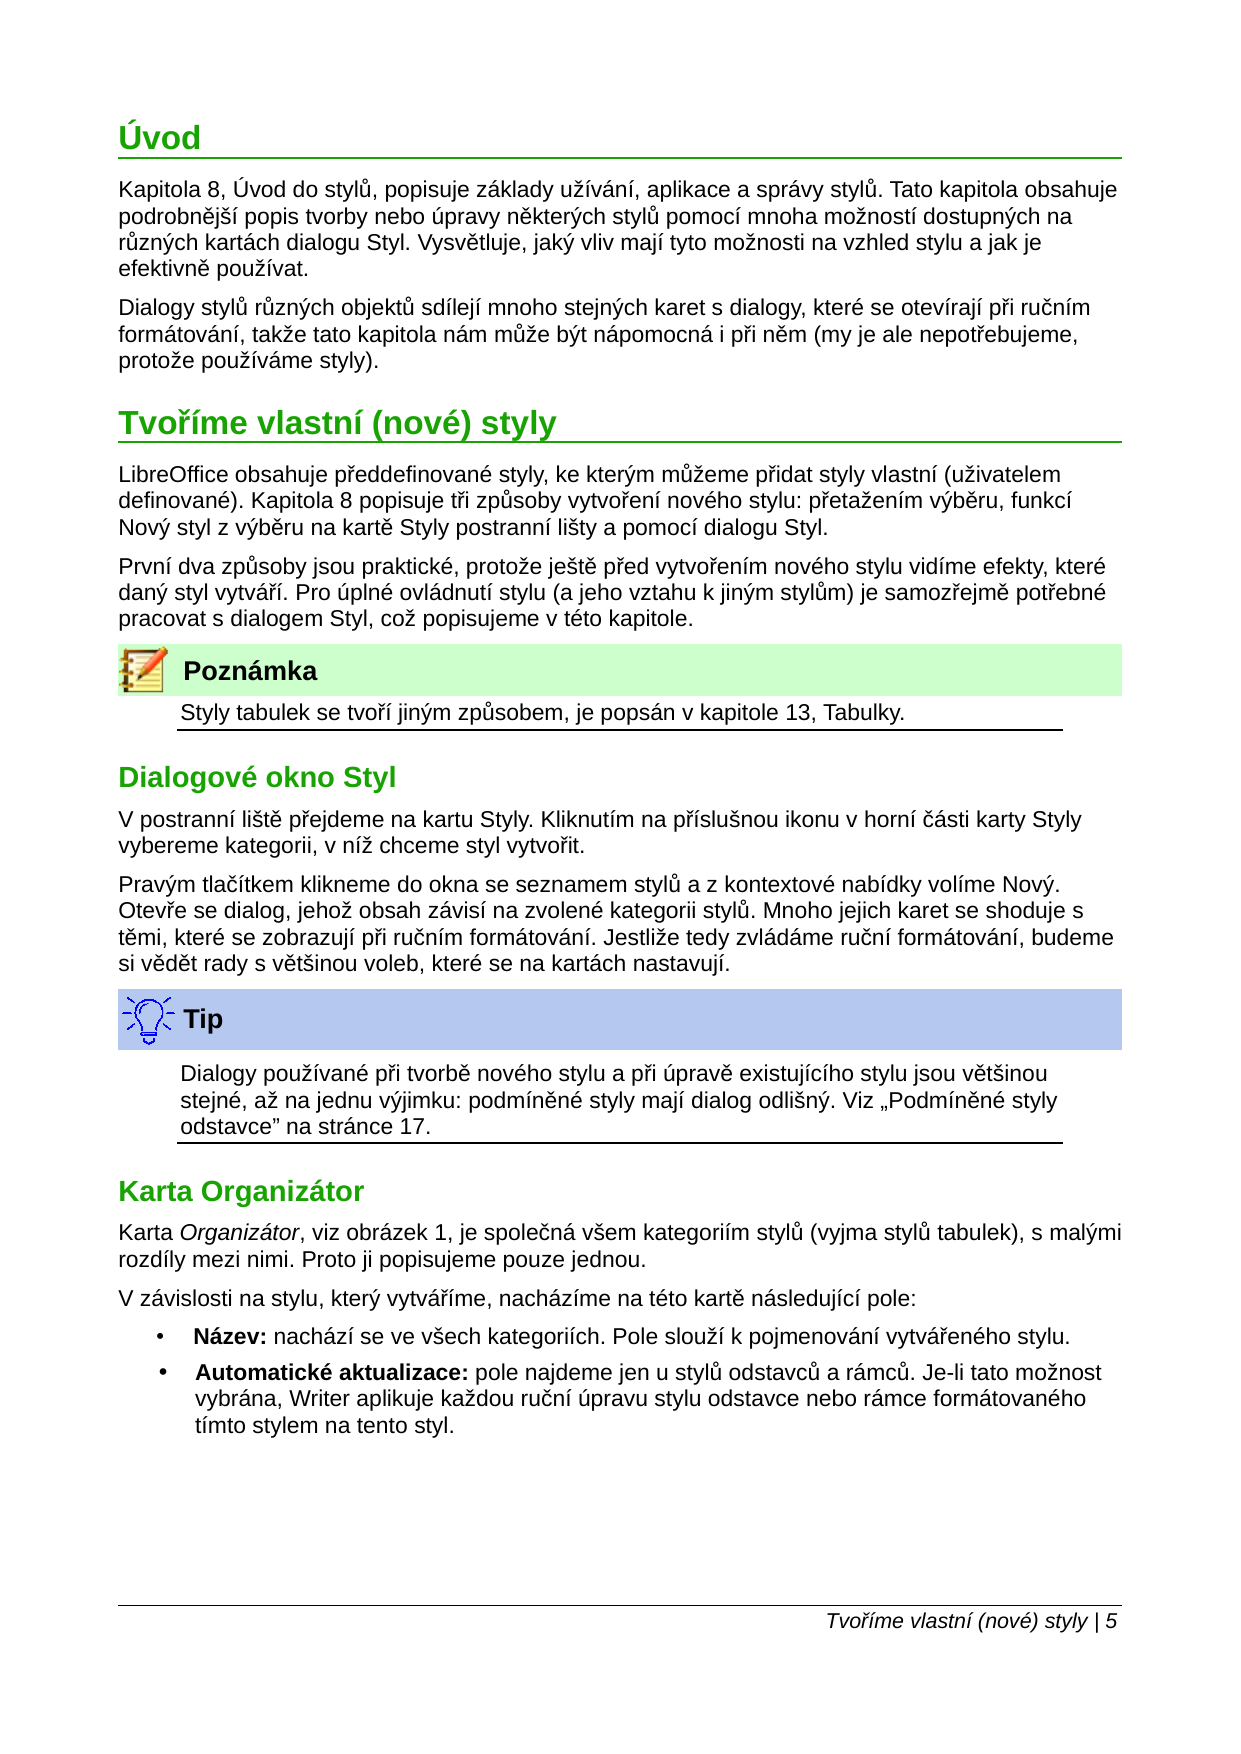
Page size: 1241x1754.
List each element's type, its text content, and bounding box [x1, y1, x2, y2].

picture [119, 989, 179, 1049]
list Název: nachází se ve všech kategoriích. Pole slouží k pojmenování vytvářeného stylu. [156, 1323, 1122, 1350]
list Automatické aktualizace: pole najdeme jen u stylů odstavců a rámců. Je-li tato možnost vybrána, Writer aplikuje každou ruční úpravu stylu odstavce nebo rámce formátovaného tímto stylem na tento styl. [156, 1358, 1122, 1438]
text Karta Organizátor, viz obrázek 1, je společná všem kategoriím stylů (vyjma stylů tabulek), s malými rozdíly mezi nimi. Proto ji popisujeme pouze jednou. [118, 1219, 1122, 1272]
picture [119, 645, 170, 696]
subtitle Úvod [118, 118, 1122, 157]
text LibreOffice obsahuje předdefinované styly, ke kterým můžeme přidat styly vlastní (uživatelem definované). Kapitola 8 popisuje tři způsoby vytvoření nového stylu: přetažením výběru, funkcí Nový styl z výběru na kartě Styly postranní lišty a pomocí dialogu Styl. [118, 461, 1122, 540]
text Dialogy používané při tvorbě nového stylu a při úpravě existujícího stylu jsou většinou stejné, až na jednu výjimku: podmíněné styly mají dialog odlišný. Viz „Podmíněné styly odstavce” na stránce 17. [177, 1057, 1063, 1142]
subtitle Poznámka [118, 644, 1122, 696]
text První dva způsoby jsou praktické, protože ještě před vytvořením nového stylu vidíme efekty, které daný styl vytváří. Pro úplné ovládnutí stylu (a jeho vztahu k jiným stylům) je samozřejmě potřebné pracovat s dialogem Styl, což popisujeme v této kapitole. [118, 553, 1122, 632]
subtitle Tip [118, 989, 1122, 1050]
text Dialogy stylů různých objektů sdílejí mnoho stejných karet s dialogy, které se otevírají při ručním formátování, takže tato kapitola nám může být nápomocná i při něm (my je ale nepotřebujeme, protože používáme styly). [118, 294, 1122, 373]
list V závislosti na stylu, který vytváříme, nacházíme na této kartě následující pole: [118, 1284, 1122, 1311]
text V postranní liště přejdeme na kartu Styly. Kliknutím na příslušnou ikonu v horní části karty Styly vybereme kategorii, v níž chceme styl vytvořit. [118, 806, 1122, 858]
text Kapitola 8, Úvod do stylů, popisuje základy užívání, aplikace a správy stylů. Tato kapitola obsahuje podrobnější popis tvorby nebo úpravy některých stylů pomocí mnoha možností dostupných na různých kartách dialogu Styl. Vysvětluje, jaký vliv mají tyto možnosti na vzhled stylu a jak je efektivně používat. [118, 176, 1122, 282]
text Styly tabulek se tvoří jiným způsobem, je popsán v kapitole 13, Tabulky. [177, 696, 1063, 729]
subtitle Dialogové okno Styl [118, 760, 1122, 794]
subtitle Karta Organizátor [118, 1174, 1122, 1207]
subtitle Tvoříme vlastní (nové) styly [118, 403, 1122, 441]
text Pravým tlačítkem klikneme do okna se seznamem stylů a z kontextové nabídky volíme Nový. Otevře se dialog, jehož obsah závisí na zvolené kategorii stylů. Mnoho jejich karet se shoduje s těmi, které se zobrazují při ručním formátování. Jestliže tedy zvládáme ruční formátování, budeme si vědět rady s většinou voleb, které se na kartách nastavují. [118, 871, 1122, 976]
